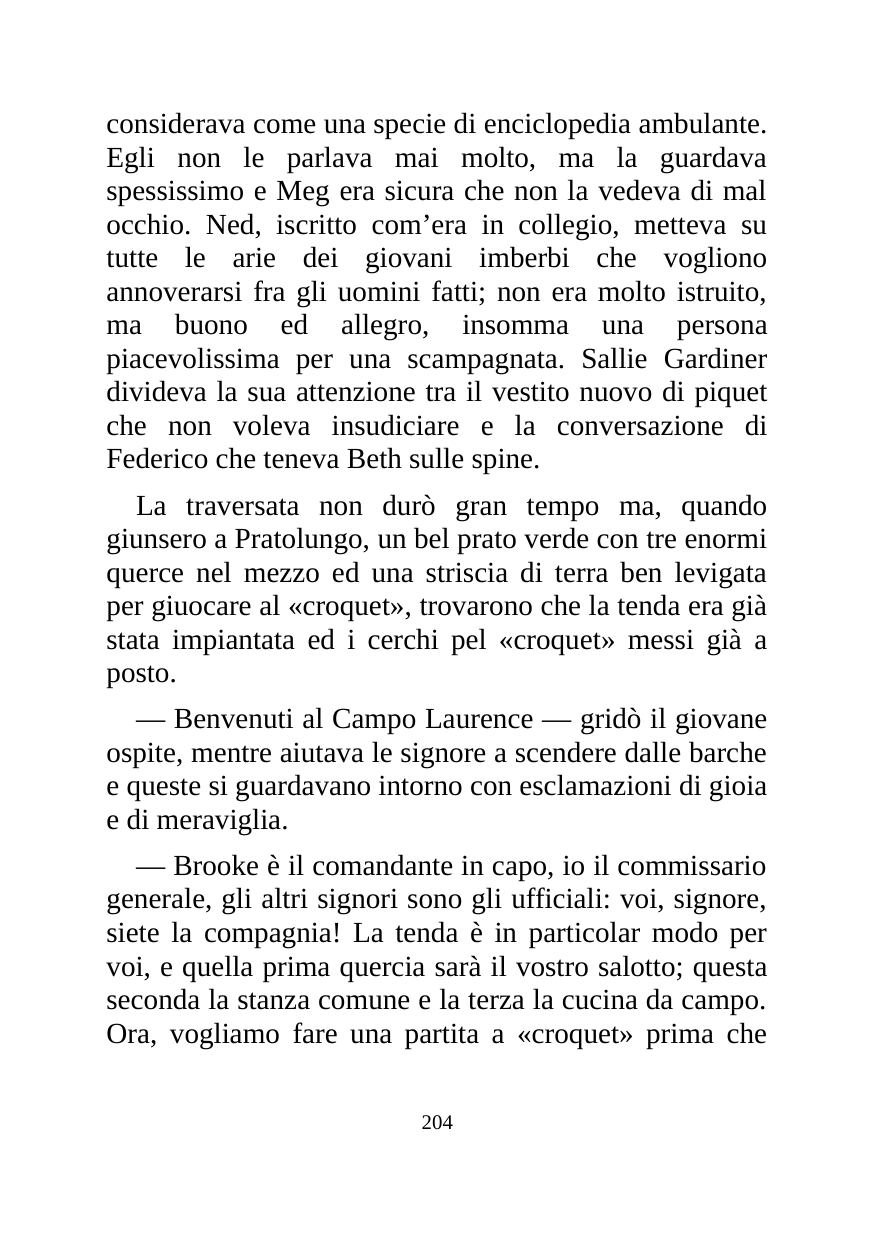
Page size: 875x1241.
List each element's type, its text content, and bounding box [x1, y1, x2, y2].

text — Brooke è il comandante in capo, io il commissario generale, gli altri signori sono gli ufficiali: voi, signore, siete la compagnia! La tenda è in particolar modo per voi, e quella prima quercia sarà il vostro salotto; questa seconda la stanza comune e la terza la cucina da campo. Ora, vogliamo fare una partita a «croquet» prima che [106, 848, 768, 1049]
text — Benvenuti al Campo Laurence — gridò il giovane ospite, mentre aiutava le signore a scendere dalle barche e queste si guardavano intorno con esclamazioni di gioia e di meraviglia. [106, 701, 768, 836]
text considerava come una specie di enciclopedia ambulante. Egli non le parlava mai molto, ma la guardava spessissimo e Meg era sicura che non la vedeva di mal occhio. Ned, iscritto com’era in collegio, metteva su tutte le arie dei giovani imberbi che vogliono annoverarsi fra gli uomini fatti; non era molto istruito, ma buono ed allegro, insomma una persona piacevolissima per una scampagnata. Sallie Gardiner divideva la sua attenzione tra il vestito nuovo di piquet che non voleva insudiciare e la conversazione di Federico che teneva Beth sulle spine. [106, 106, 768, 475]
text La traversata non durò gran tempo ma, quando giunsero a Pratolungo, un bel prato verde con tre enormi querce nel mezzo ed una striscia di terra ben levigata per giuocare al «croquet», trovarono che la tenda era già stata impiantata ed i cerchi pel «croquet» messi già a posto. [106, 488, 768, 689]
